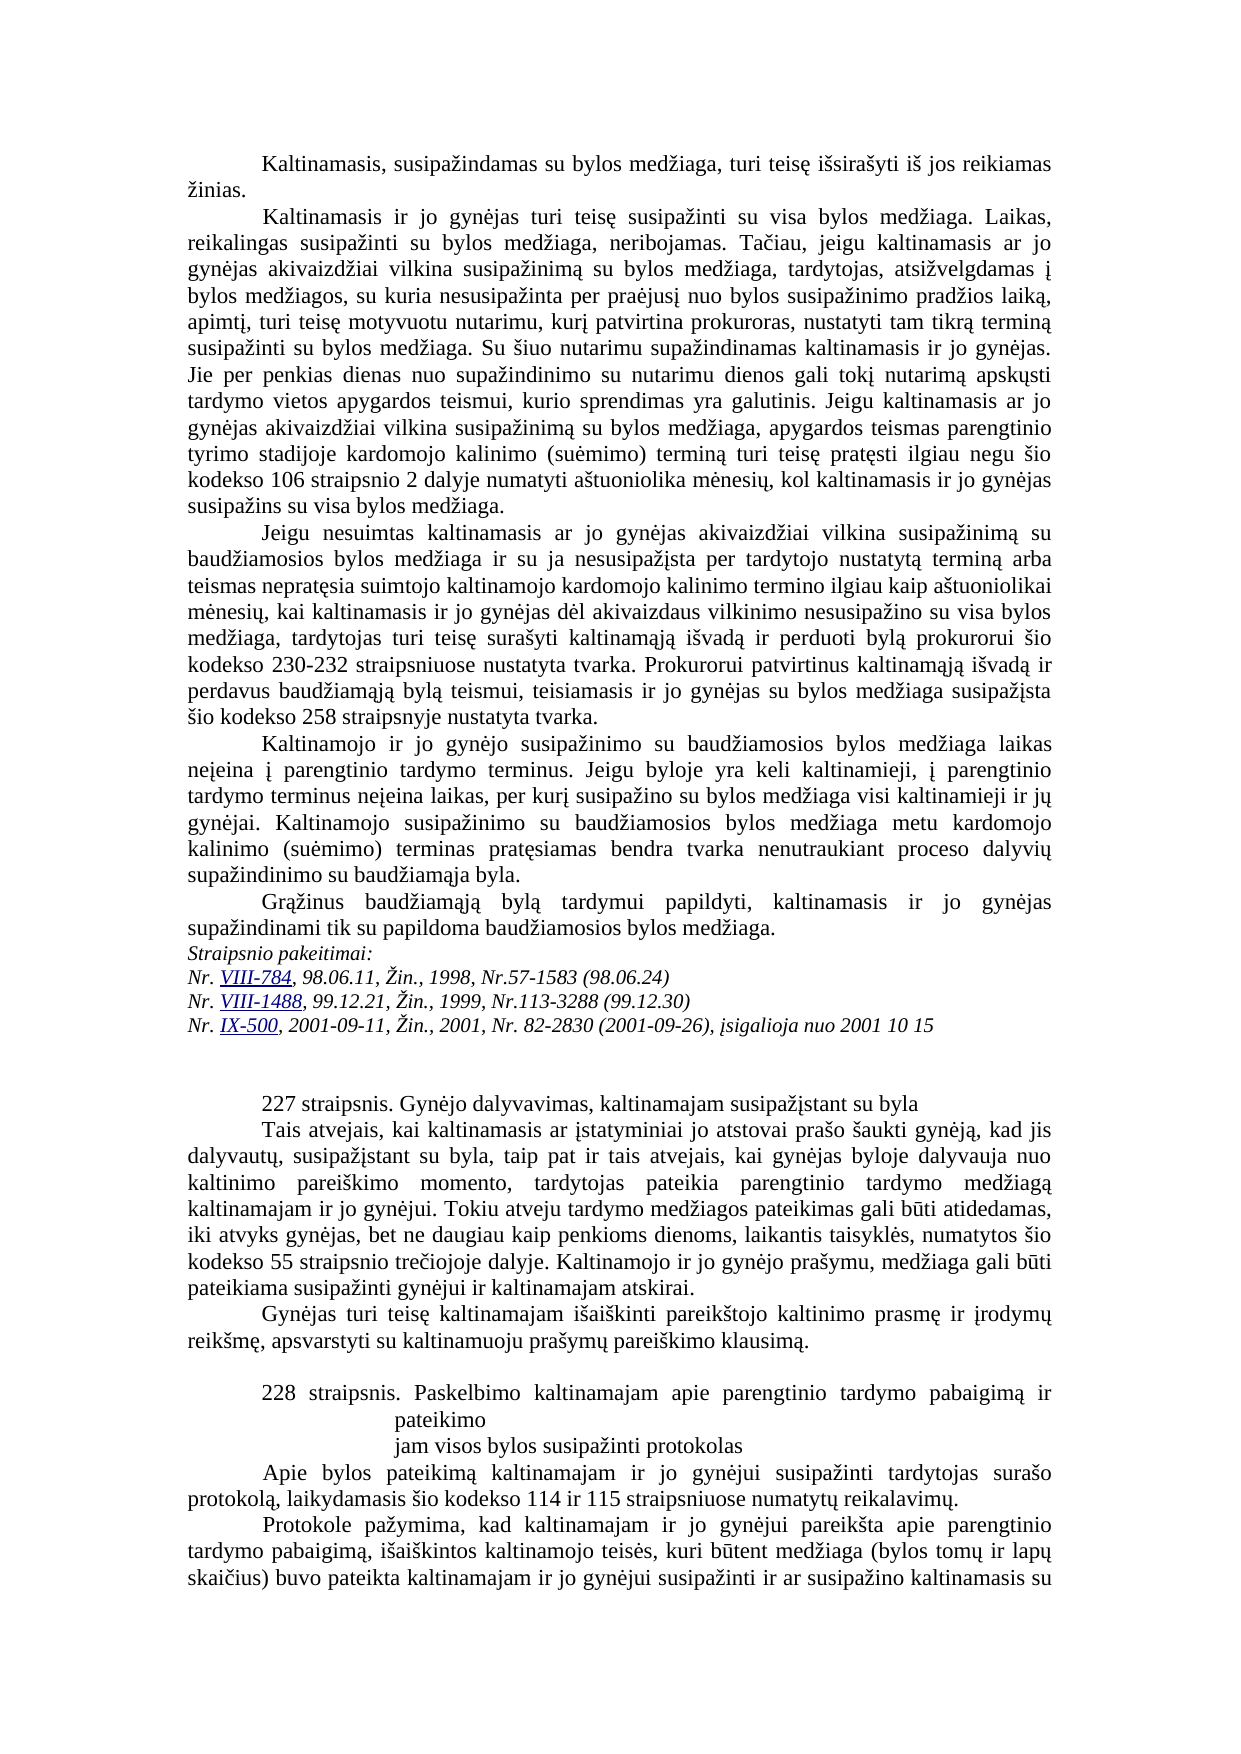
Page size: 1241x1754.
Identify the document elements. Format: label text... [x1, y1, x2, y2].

text Nr. VIII-784, 98.06.11, Žin., 1998, Nr.57-1583 (98.06.24) [187, 965, 1053, 989]
text Nr. VIII-1488, 99.12.21, Žin., 1999, Nr.113-3288 (99.12.30) [187, 989, 1053, 1013]
text Straipsnio pakeitimai: [187, 941, 1053, 965]
text 227 straipsnis. Gynėjo dalyvavimas, kaltinamajam susipažįstant su byla [187, 1089, 1053, 1116]
text Apie bylos pateikimą kaltinamajam ir jo gynėjui susipažinti tardytojas surašo protokolą, laikydamasis šio kodekso 114 ir 115 straipsniuose numatytų reikalavimų. [187, 1458, 1053, 1511]
text Grąžinus baudžiamąją bylą tardymui papildyti, kaltinamasis ir jo gynėjas supažindinami tik su papildoma baudžiamosios bylos medžiaga. [187, 888, 1053, 941]
text Protokole pažymima, kad kaltinamajam ir jo gynėjui pareikšta apie parengtinio tardymo pabaigimą, išaiškintos kaltinamojo teisės, kuri būtent medžiaga (bylos tomų ir lapų skaičius) buvo pateikta kaltinamajam ir jo gynėjui susipažinti ir ar susipažino kaltinamasis su [187, 1511, 1053, 1590]
text Kaltinamasis ir jo gynėjas turi teisę susipažinti su visa bylos medžiaga. Laikas, reikalingas susipažinti su bylos medžiaga, neribojamas. Tačiau, jeigu kaltinamasis ar jo gynėjas akivaizdžiai vilkina susipažinimą su bylos medžiaga, tardytojas, atsižvelgdamas į bylos medžiagos, su kuria nesusipažinta per praėjusį nuo bylos susipažinimo pradžios laiką, apimtį, turi teisę motyvuotu nutarimu, kurį patvirtina prokuroras, nustatyti tam tikrą terminą susipažinti su bylos medžiaga. Su šiuo nutarimu supažindinamas kaltinamasis ir jo gynėjas. Jie per penkias dienas nuo supažindinimo su nutarimu dienos gali tokį nutarimą apskųsti tardymo vietos apygardos teismui, kurio sprendimas yra galutinis. Jeigu kaltinamasis ar jo gynėjas akivaizdžiai vilkina susipažinimą su bylos medžiaga, apygardos teismas parengtinio tyrimo stadijoje kardomojo kalinimo (suėmimo) terminą turi teisę pratęsti ilgiau negu šio kodekso 106 straipsnio 2 dalyje numatyti aštuoniolika mėnesių, kol kaltinamasis ir jo gynėjas susipažins su visa bylos medžiaga. [187, 203, 1053, 519]
text jam visos bylos susipažinti protokolas [394, 1432, 1053, 1458]
text Kaltinamojo ir jo gynėjo susipažinimo su baudžiamosios bylos medžiaga laikas neįeina į parengtinio tardymo terminus. Jeigu byloje yra keli kaltinamieji, į parengtinio tardymo terminus neįeina laikas, per kurį susipažino su bylos medžiaga visi kaltinamieji ir jų gynėjai. Kaltinamojo susipažinimo su baudžiamosios bylos medžiaga metu kardomojo kalinimo (suėmimo) terminas pratęsiamas bendra tvarka nenutraukiant proceso dalyvių supažindinimo su baudžiamąja byla. [187, 730, 1053, 888]
text 228 straipsnis. Paskelbimo kaltinamajam apie parengtinio tardymo pabaigimą ir pateikimo [261, 1379, 1053, 1432]
text Tais atvejais, kai kaltinamasis ar įstatyminiai jo atstovai prašo šaukti gynėją, kad jis dalyvautų, susipažįstant su byla, taip pat ir tais atvejais, kai gynėjas byloje dalyvauja nuo kaltinimo pareiškimo momento, tardytojas pateikia parengtinio tardymo medžiagą kaltinamajam ir jo gynėjui. Tokiu atveju tardymo medžiagos pateikimas gali būti atidedamas, iki atvyks gynėjas, bet ne daugiau kaip penkioms dienoms, laikantis taisyklės, numatytos šio kodekso 55 straipsnio trečiojoje dalyje. Kaltinamojo ir jo gynėjo prašymu, medžiaga gali būti pateikiama susipažinti gynėjui ir kaltinamajam atskirai. [187, 1116, 1053, 1300]
text Gynėjas turi teisę kaltinamajam išaiškinti pareikštojo kaltinimo prasmę ir įrodymų reikšmę, apsvarstyti su kaltinamuoju prašymų pareiškimo klausimą. [187, 1300, 1053, 1353]
text Nr. IX-500, 2001-09-11, Žin., 2001, Nr. 82-2830 (2001-09-26), įsigalioja nuo 2001 10 15 [187, 1013, 1053, 1037]
text Jeigu nesuimtas kaltinamasis ar jo gynėjas akivaizdžiai vilkina susipažinimą su baudžiamosios bylos medžiaga ir su ja nesusipažįsta per tardytojo nustatytą terminą arba teismas nepratęsia suimtojo kaltinamojo kardomojo kalinimo termino ilgiau kaip aštuoniolikai mėnesių, kai kaltinamasis ir jo gynėjas dėl akivaizdaus vilkinimo nesusipažino su visa bylos medžiaga, tardytojas turi teisę surašyti kaltinamąją išvadą ir perduoti bylą prokurorui šio kodekso 230-232 straipsniuose nustatyta tvarka. Prokurorui patvirtinus kaltinamąją išvadą ir perdavus baudžiamąją bylą teismui, teisiamasis ir jo gynėjas su bylos medžiaga susipažįsta šio kodekso 258 straipsnyje nustatyta tvarka. [187, 519, 1053, 730]
text Kaltinamasis, susipažindamas su bylos medžiaga, turi teisę išsirašyti iš jos reikiamas žinias. [187, 150, 1053, 203]
